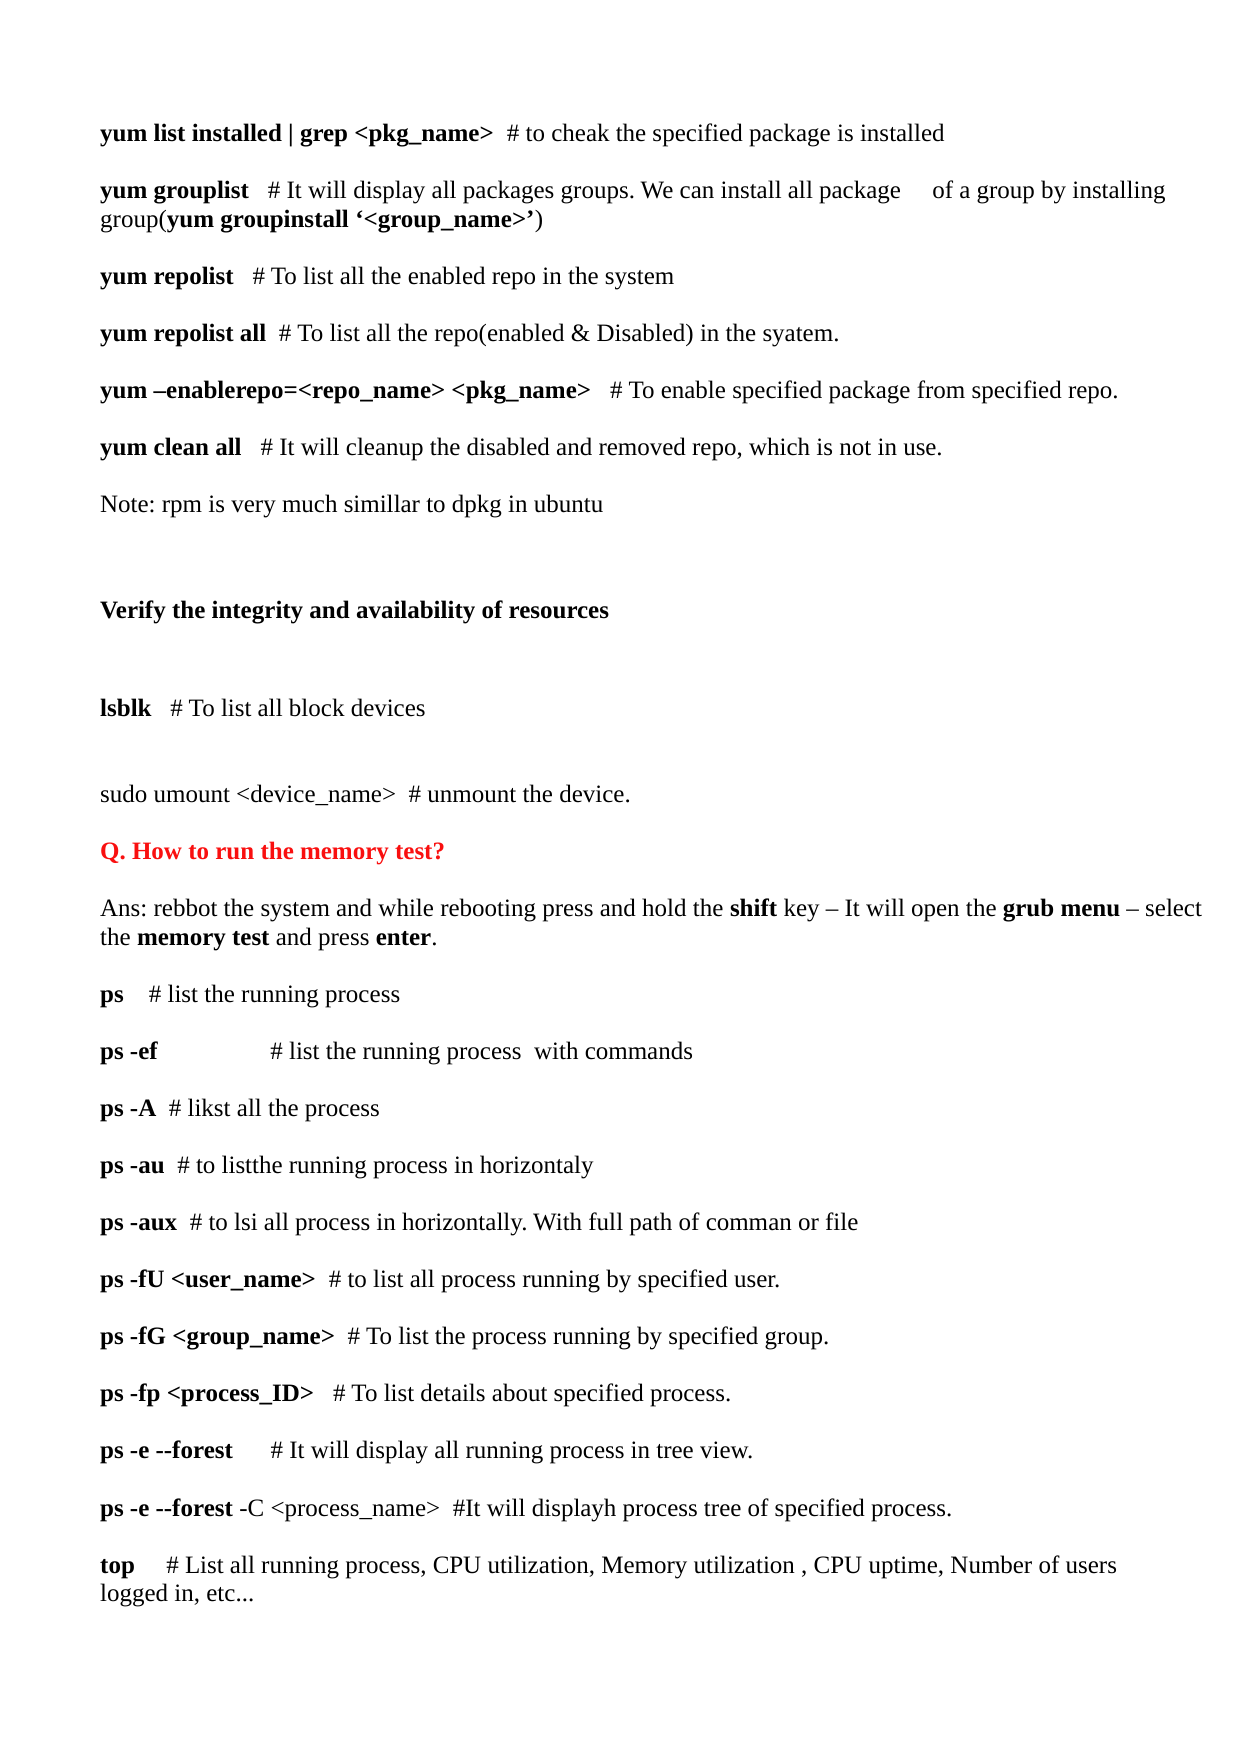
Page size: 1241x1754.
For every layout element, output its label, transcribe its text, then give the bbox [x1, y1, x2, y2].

text yum grouplist # It will display all packages groups. We can install all package of a group by installing group(yum groupinstall ‘<group_name>’) [100, 175, 1210, 233]
text ps -A # likst all the process [100, 1093, 1210, 1122]
text ps -e --forest -C <process_name> #It will displayh process tree of specified process. [100, 1493, 1240, 1521]
text yum list installed | grep <pkg_name> # to cheak the specified package is installed [100, 118, 1210, 147]
text top # List all running process, CPU utilization, Memory utilization , CPU uptime, Number of users logged in, etc... [100, 1550, 1187, 1607]
text ps -aux # to lsi all process in horizontally. With full path of comman or file [100, 1207, 1210, 1236]
text Q. How to run the memory test? [100, 836, 1210, 865]
text Note: rpm is very much simillar to dpkg in ubuntu [100, 489, 1210, 518]
text ps -fU <user_name> # to list all process running by specified user. [100, 1264, 1210, 1293]
text yum –enablerepo=<repo_name> <pkg_name> # To enable specified package from specified repo. [100, 375, 1210, 404]
text ps # list the running process [100, 979, 1210, 1008]
text lsblk # To list all block devices [100, 693, 1210, 722]
text ps -ef # list the running process with commands [100, 1036, 1210, 1065]
text ps -fp <process_ID> # To list details about specified process. [100, 1378, 1210, 1407]
text yum repolist all # To list all the repo(enabled & Disabled) in the syatem. [100, 318, 1210, 347]
text ps -e --forest # It will display all running process in tree view. [100, 1436, 1210, 1464]
text yum clean all # It will cleanup the disabled and removed repo, which is not in use. [100, 432, 1210, 461]
text Ans: rebbot the system and while rebooting press and hold the shift key – It will open the grub menu – select the memory test and press enter. [100, 893, 1210, 951]
text yum repolist # To list all the enabled repo in the system [100, 261, 1210, 290]
text ps -fG <group_name> # To list the process running by specified group. [100, 1321, 1210, 1350]
text ps -au # to listthe running process in horizontaly [100, 1150, 1210, 1179]
text sudo umount <device_name> # unmount the device. [100, 779, 1210, 808]
subtitle Verify the integrity and availability of resources [100, 596, 1210, 624]
